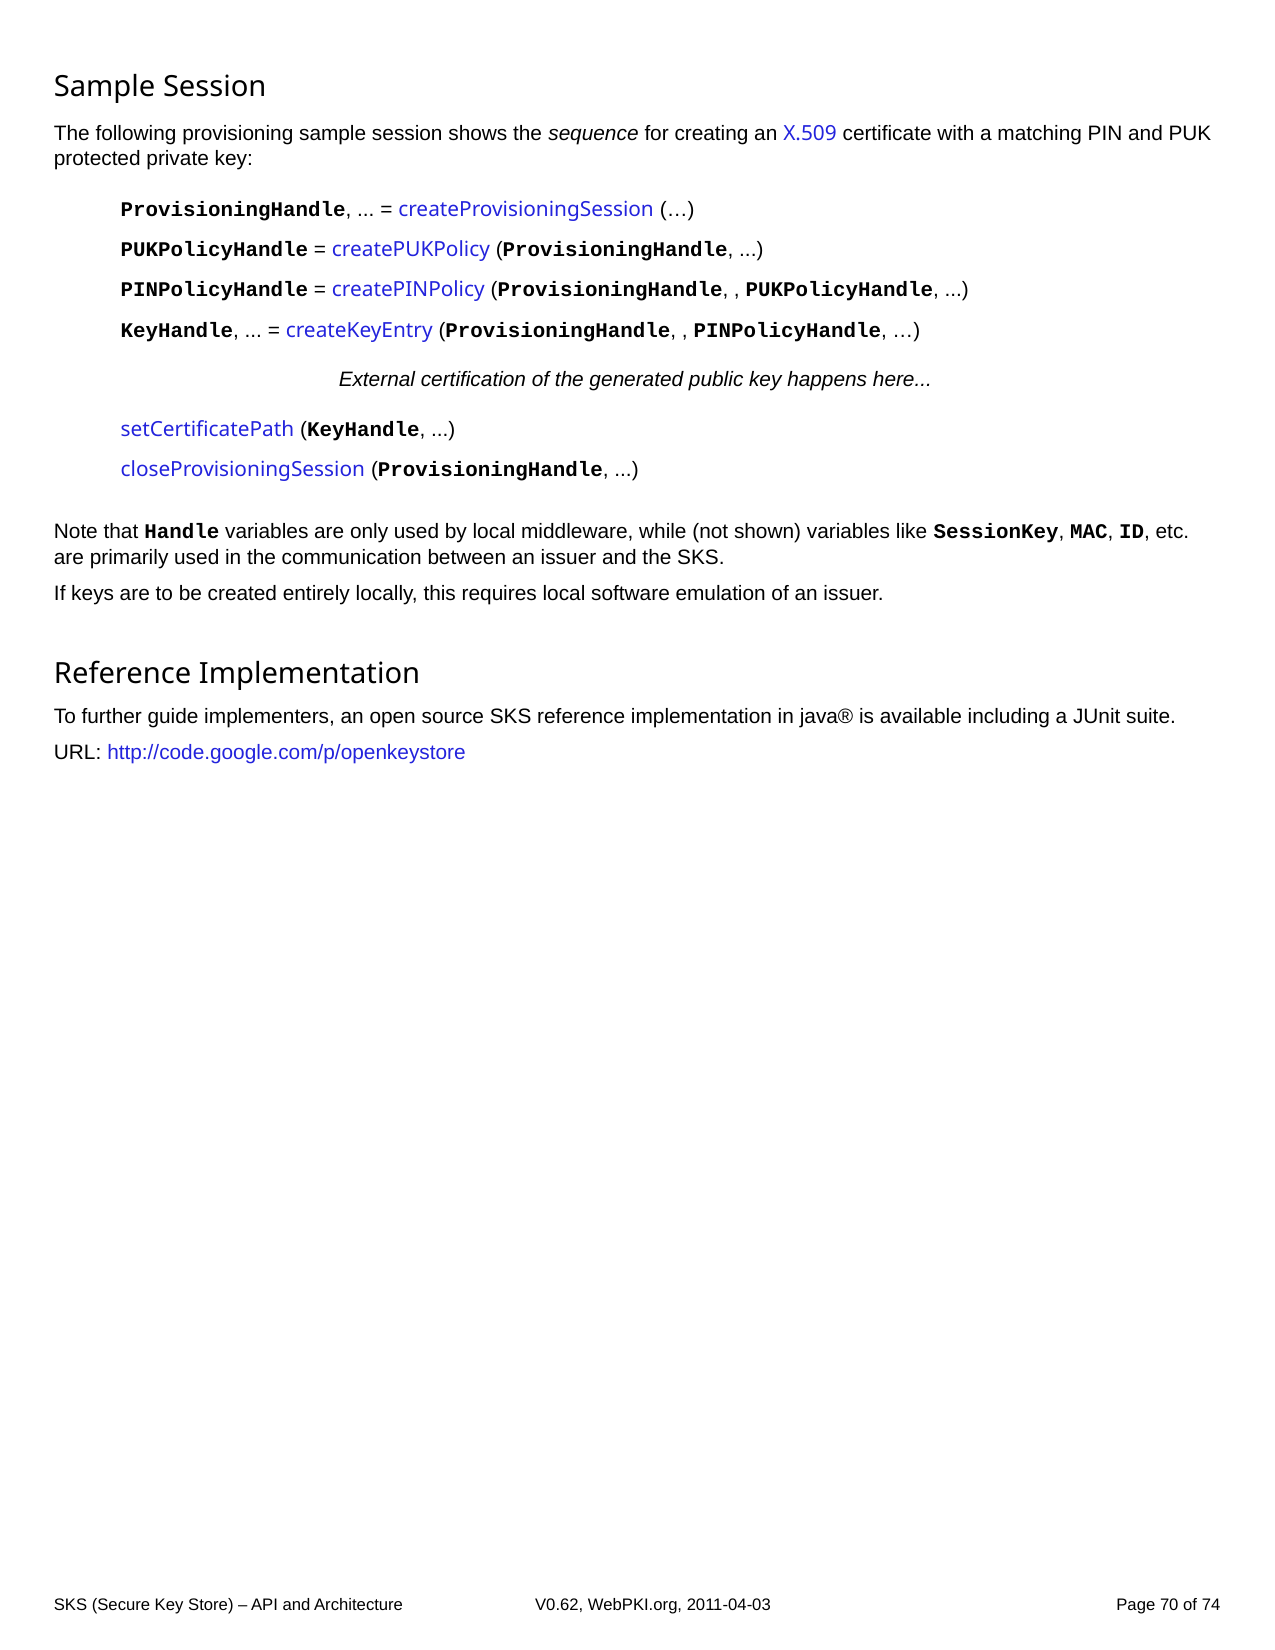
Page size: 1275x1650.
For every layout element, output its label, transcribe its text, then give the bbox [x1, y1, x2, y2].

subtitle Reference Implementation [54, 652, 1221, 692]
text PUKPolicyHandle = createPUKPolicy (ProvisioningHandle, ...) [120, 234, 1221, 263]
text setCertificatePath (KeyHandle, ...) [120, 414, 1221, 443]
text External certification of the generated public key happens here... [52, 367, 1221, 391]
text To further guide implementers, an open source SKS reference implementation in java® is available including a JUnit suite. [54, 704, 1221, 728]
subtitle Sample Session [54, 66, 1221, 105]
text Note that Handle variables are only used by local middleware, while (not shown) variables like SessionKey, MAC, ID, etc. are primarily used in the communication between an issuer and the SKS. [54, 495, 1221, 569]
text closeProvisioningSession (ProvisioningHandle, ...) [120, 454, 1221, 483]
text If keys are to be created entirely locally, this requires local software emulation of an issuer. [54, 580, 1221, 604]
text The following provisioning sample session shows the sequence for creating an X.509 certificate with a matching PIN and PUK protected private key: [54, 118, 1221, 170]
text ProvisioningHandle, ... = createProvisioningSession (…) [120, 194, 1221, 222]
text KeyHandle, ... = createKeyEntry (ProvisioningHandle, , PINPolicyHandle, …) [120, 315, 1221, 343]
text PINPolicyHandle = createPINPolicy (ProvisioningHandle, , PUKPolicyHandle, ...) [120, 274, 1221, 303]
text URL: http://code.google.com/p/openkeystore [54, 740, 1221, 764]
